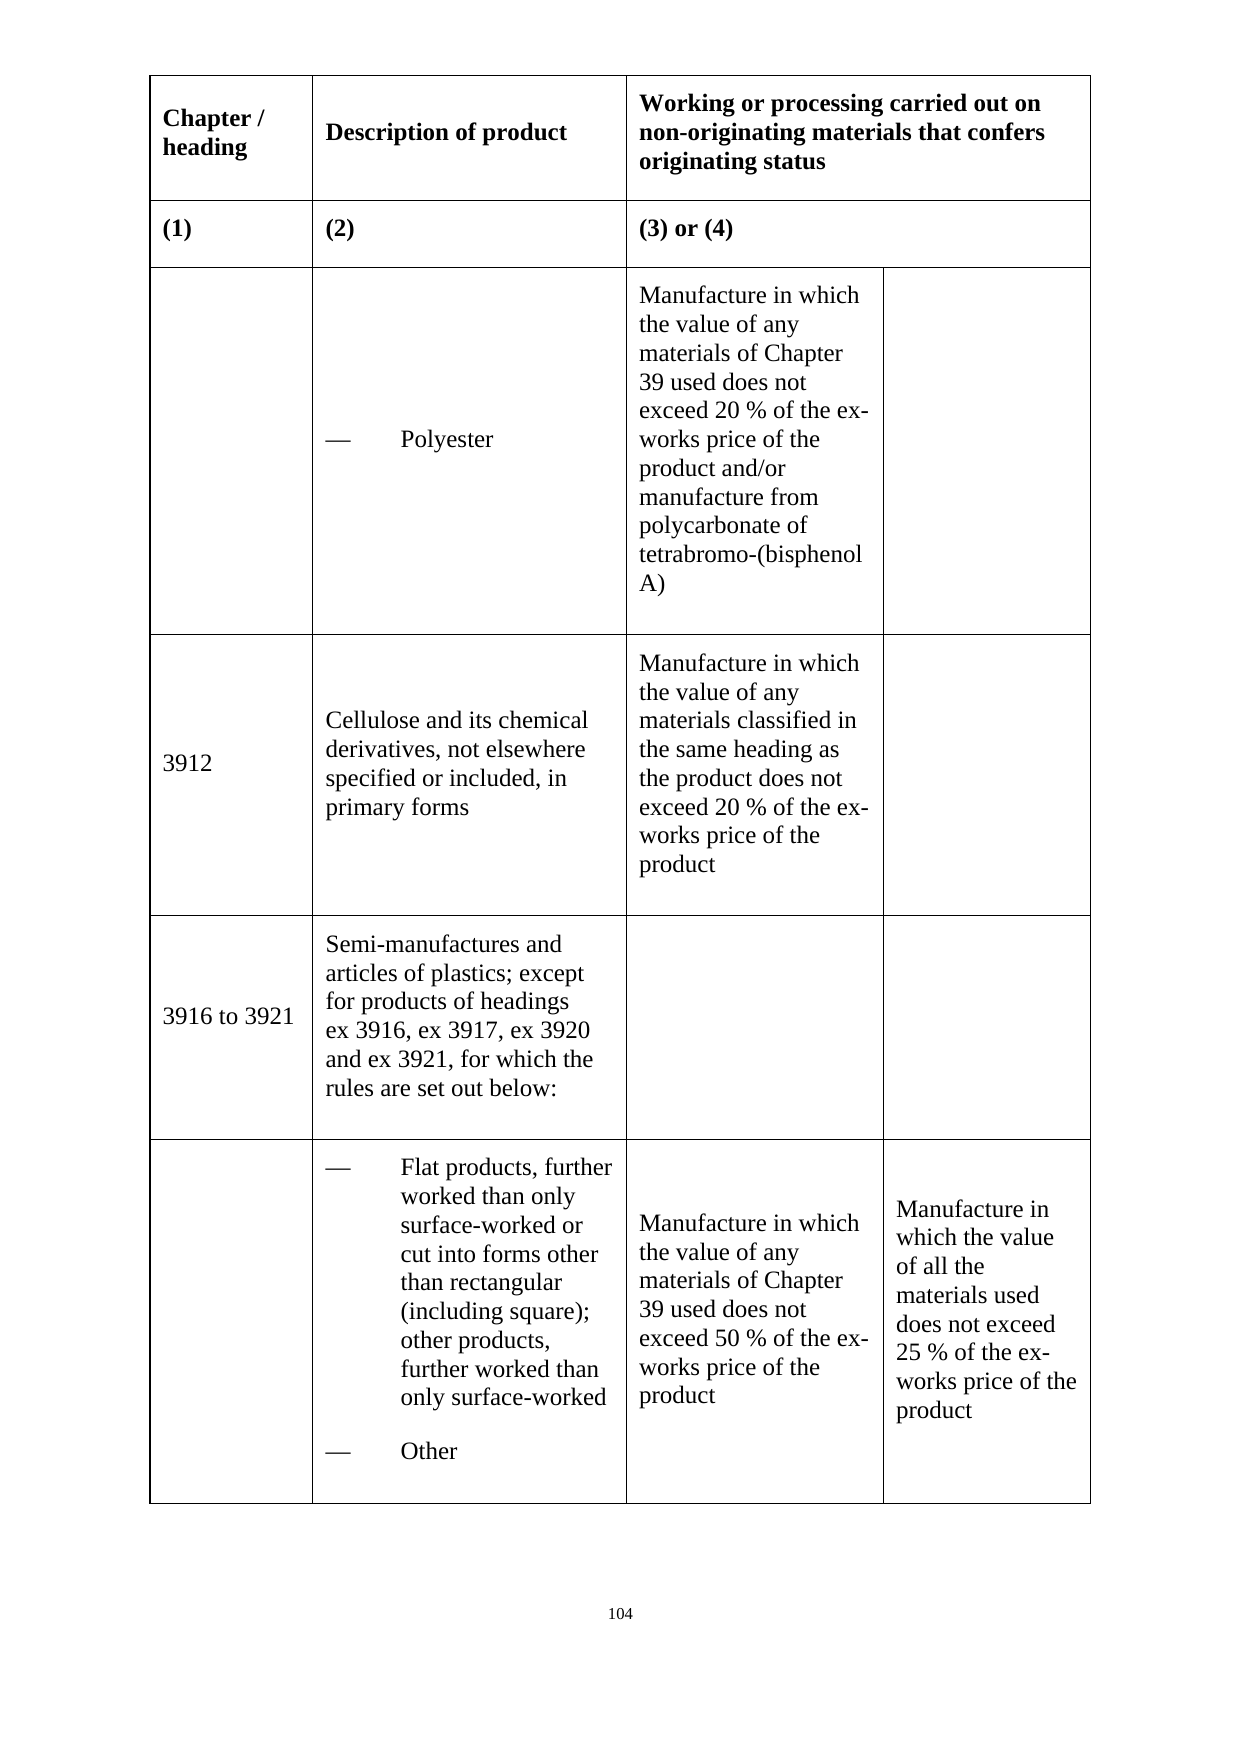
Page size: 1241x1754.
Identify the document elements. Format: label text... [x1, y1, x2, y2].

table_cell Cellulose and its chemical derivatives, not elsewhere specified or included, in primary forms [313, 635, 626, 915]
table_cell (3) or (4) [627, 201, 1090, 267]
table_cell — Polyester [313, 268, 626, 634]
table_cell Manufacture in which the value of any materials of Chapter 39 used does not exceed 50 % of the ex‐works price of the product [627, 1140, 883, 1502]
table_cell Manufacture in which the value of any materials of Chapter 39 used does not exceed 20 % of the ex‐works price of the product and/or manufacture from polycarbonate of tetrabromo‐(bisphenol A) [627, 268, 883, 634]
table_header Working or processing carried out on non‐originating materials that confers originating status [627, 76, 1090, 200]
table_cell (2) [313, 201, 626, 267]
table_cell [627, 916, 883, 1139]
table_cell — Flat products, further worked than only surface‐worked or cut into forms other than rectangular (including square); other products, further worked than only surface‐worked — Other [313, 1140, 626, 1502]
table_cell Manufacture in which the value of any materials classified in the same heading as the product does not exceed 20 % of the ex‐works price of the product [627, 635, 883, 915]
table_header Description of product [313, 76, 626, 200]
table_cell 3912 [151, 635, 312, 915]
table_cell [884, 635, 1090, 915]
table_cell Semi‐manufactures and articles of plastics; except for products of headings ex 3916, ex 3917, ex 3920 and ex 3921, for which the rules are set out below: [313, 916, 626, 1139]
table_cell Manufacture in which the value of all the materials used does not exceed 25 % of the ex‐works price of the product [884, 1140, 1090, 1502]
table_cell [151, 268, 312, 634]
table_cell (1) [151, 201, 312, 267]
table_cell [151, 1140, 312, 1502]
table_header Chapter / heading [151, 76, 312, 200]
table_cell [884, 268, 1090, 634]
table_cell [884, 916, 1090, 1139]
table_cell 3916 to 3921 [151, 916, 312, 1139]
